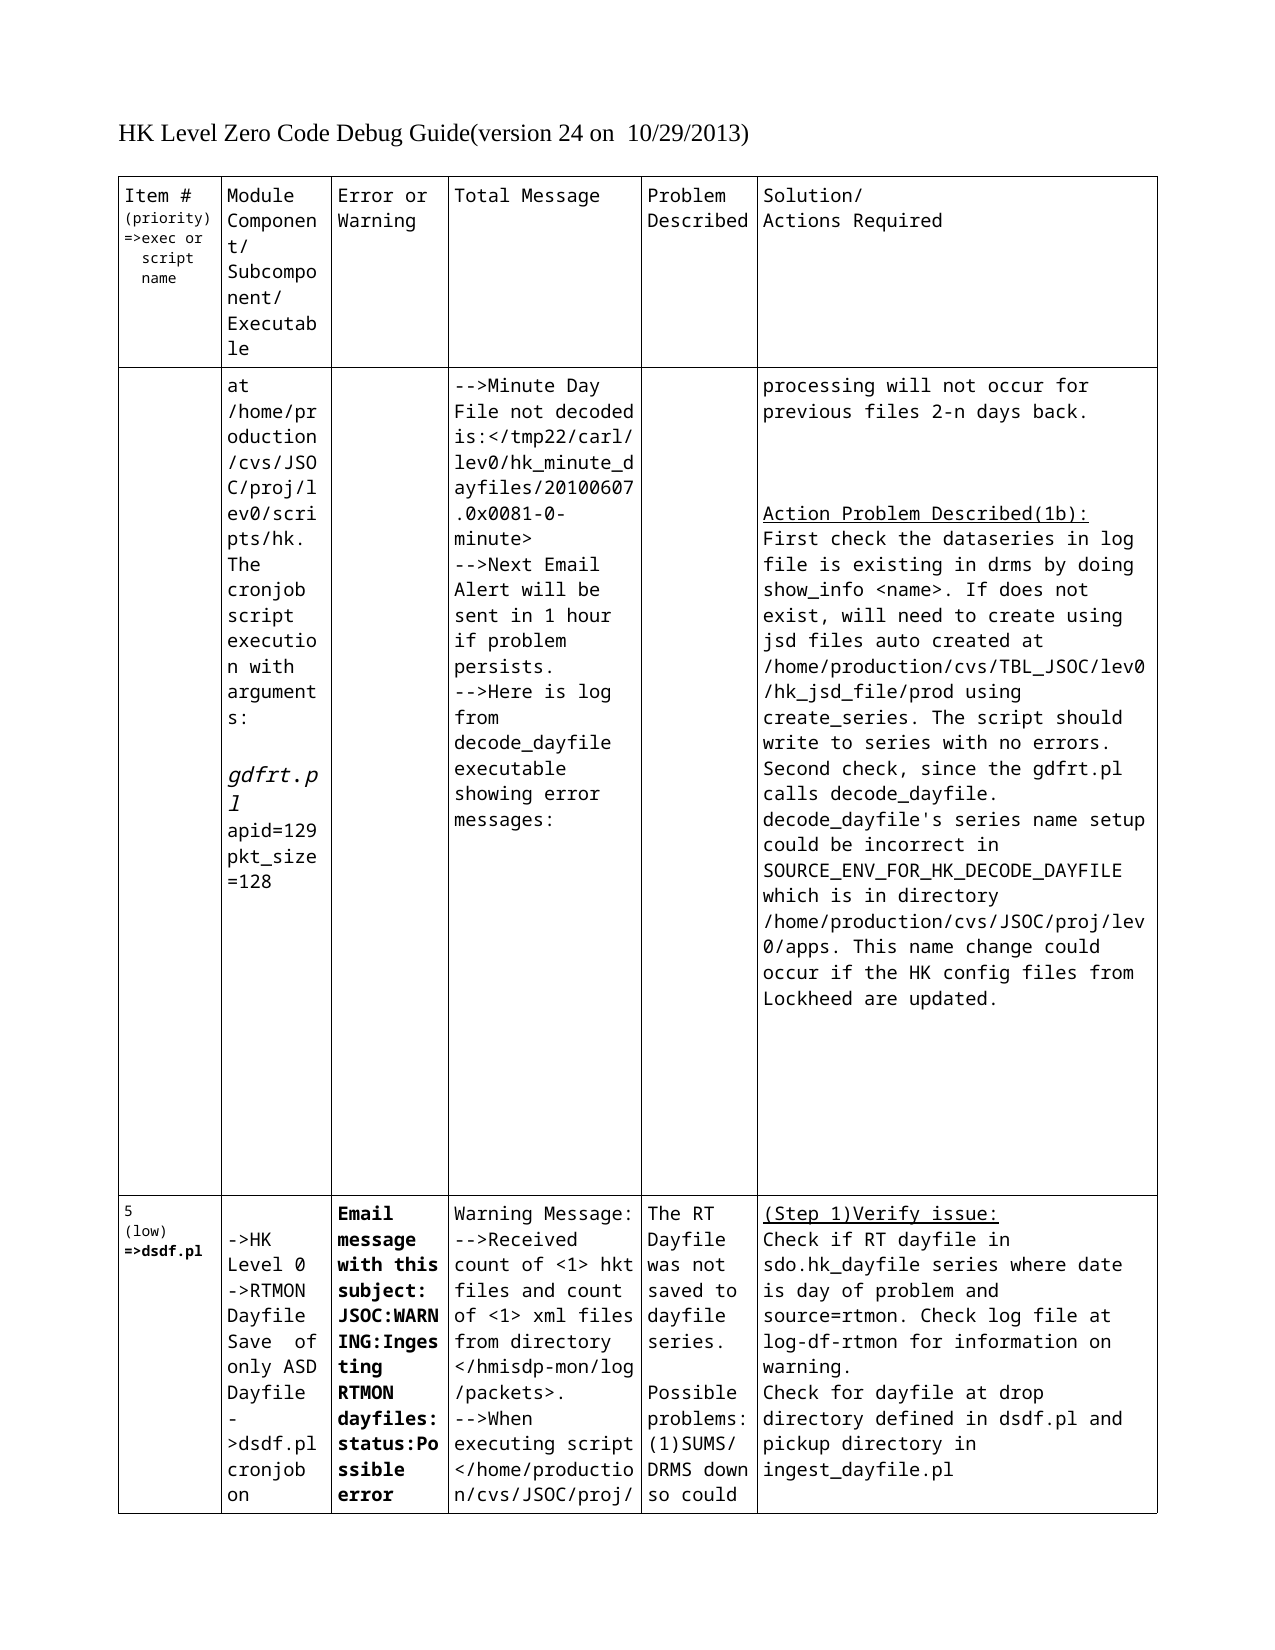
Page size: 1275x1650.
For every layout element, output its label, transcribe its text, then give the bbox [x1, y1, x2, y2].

table_cell (Step 1)Verify issue: Check if RT dayfile in sdo.hk_dayfile series where date is day of problem and source=rtmon. Check log file at log-df-rtmon for information on warning. Check for dayfile at drop directory defined in dsdf.pl and pickup directory in ingest_dayfile.pl [758, 1196, 1157, 1513]
table_cell [119, 368, 221, 1195]
table_cell Warning Message: -->Received count of <1> hkt files and count of <1> xml files from directory </hmisdp-mon/log/packets>. -->When executing script </home/production/cvs/JSOC/proj/ [449, 1196, 641, 1513]
table_header Module Component/ Subcomponent/ Executable [222, 177, 331, 367]
table_cell Email message with this subject: JSOC:WARNING:Ingesting RTMON dayfiles: status:Possible error [332, 1196, 448, 1513]
table_header Solution/ Actions Required [758, 177, 1157, 367]
table_cell at /home/production/cvs/JSOC/proj/lev0/scripts/hk. The cronjob script execution with arguments: gdfrt.pl apid=129 pkt_size=128 [222, 368, 331, 1195]
table_header Problem Described [642, 177, 757, 367]
table_cell processing will not occur for previous files 2-n days back. Action Problem Described(1b): First check the dataseries in log file is existing in drms by doing show_info <name>. If does not exist, will need to create using jsd files auto created at /home/production/cvs/TBL_JSOC/lev0/hk_jsd_file/prod using create_series. The script should write to series with no errors. Second check, since the gdfrt.pl calls decode_dayfile. decode_dayfile's series name setup could be incorrect in SOURCE_ENV_FOR_HK_DECODE_DAYFILE which is in directory /home/production/cvs/JSOC/proj/lev0/apps. This name change could occur if the HK config files from Lockheed are updated. [758, 368, 1157, 1195]
table_cell [642, 368, 757, 1195]
table_header Item # (priority) =>exec or script name [119, 177, 221, 367]
table_cell 5 (low) =>dsdf.pl [119, 1196, 221, 1513]
table_header Error or Warning [332, 177, 448, 367]
table_header Total Message [449, 177, 641, 367]
table_cell [332, 368, 448, 1195]
table_cell The RT Dayfile was not saved to dayfile series. Possible problems: (1)SUMS/DRMS down so could [642, 1196, 757, 1513]
table_cell -->Minute Day File not decoded is:</tmp22/carl/lev0/hk_minute_dayfiles/20100607.0x0081-0-minute> -->Next Email Alert will be sent in 1 hour if problem persists. -->Here is log from decode_dayfile executable showing error messages: [449, 368, 641, 1195]
table_cell ->HK Level 0 ->RTMON Dayfile Save of only ASD Dayfile ->dsdf.pl cronjob on [222, 1196, 331, 1513]
